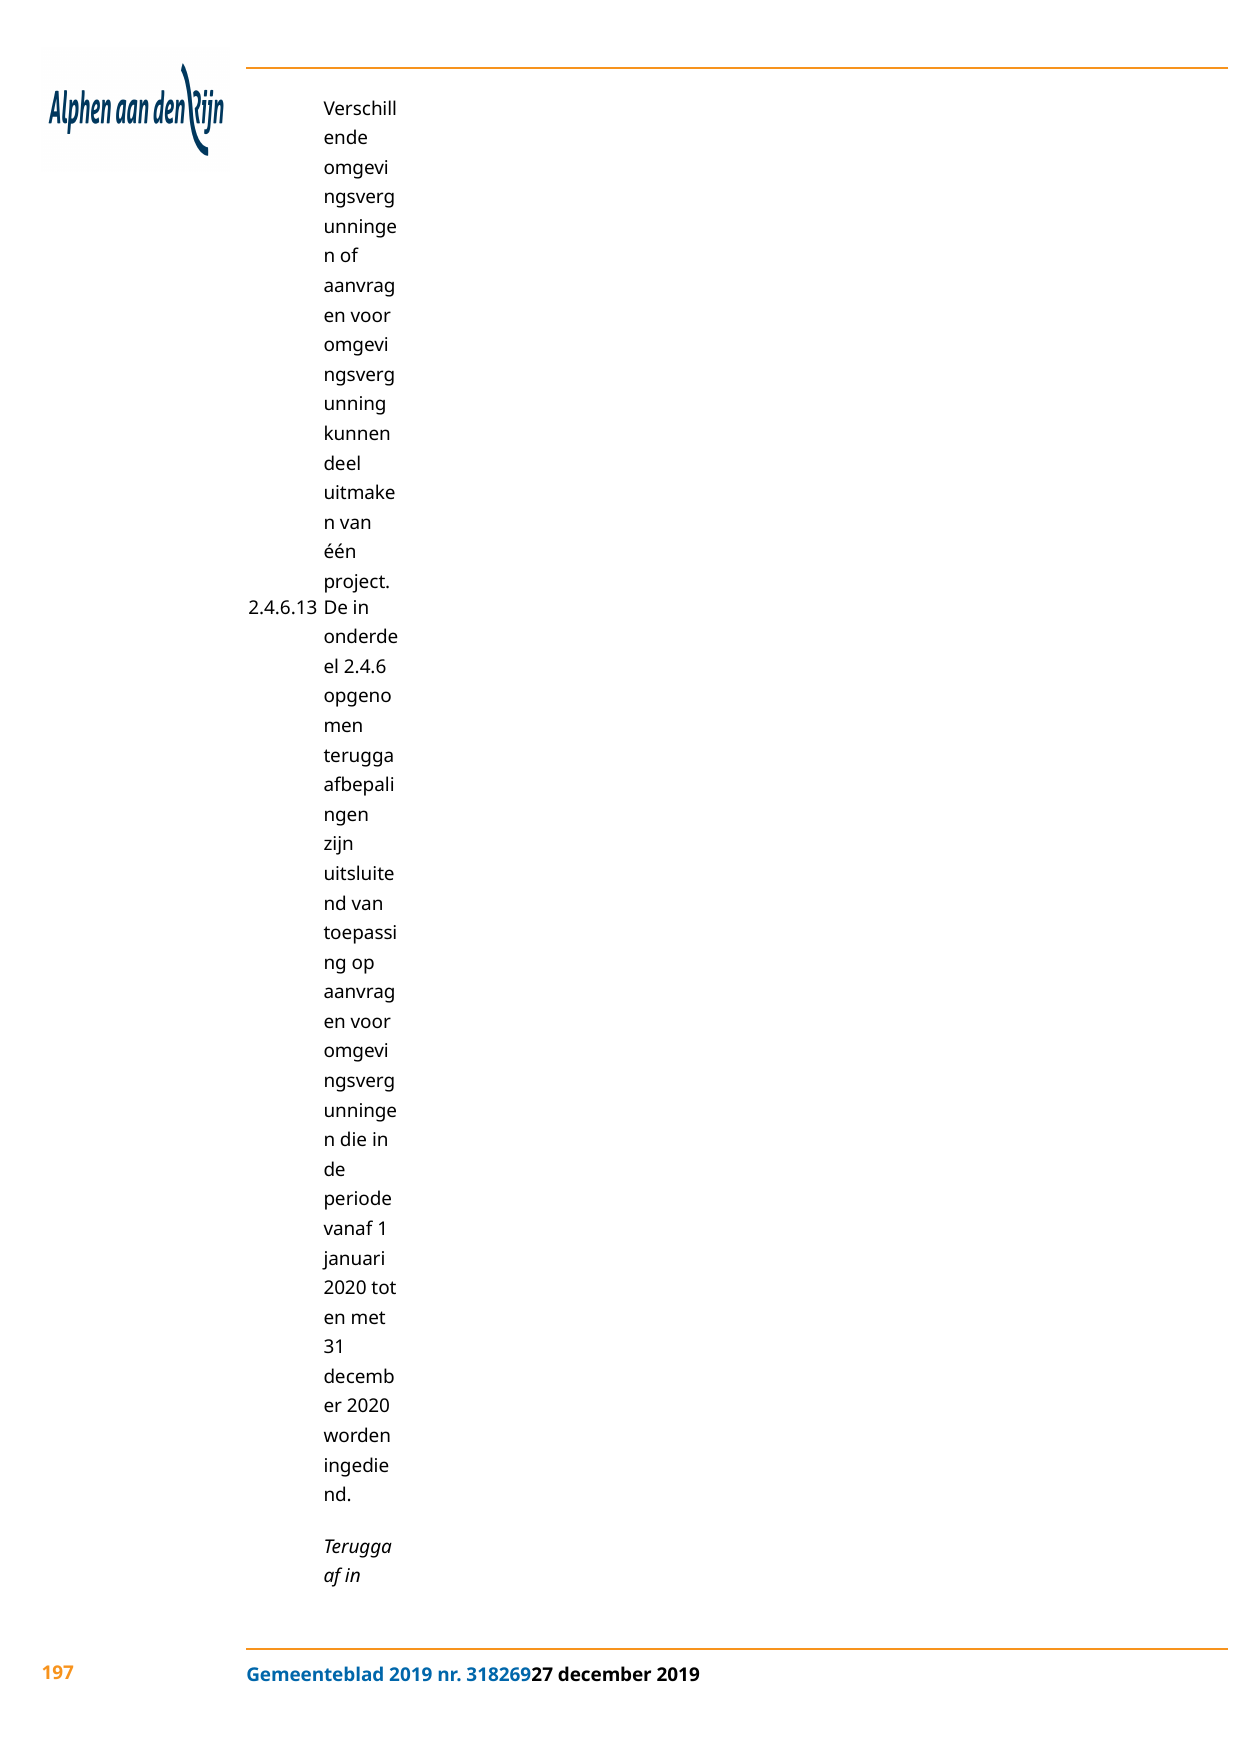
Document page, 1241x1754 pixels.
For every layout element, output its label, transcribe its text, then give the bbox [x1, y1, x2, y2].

table_cell [474, 594, 549, 1507]
table_cell Teruggaaf in [323, 1533, 398, 1588]
table_cell De in onderdeel 2.4.6 opgenomen teruggaafbepalingen zijn uitsluitend van toepassing op aanvragen voor omgevingsvergunningen die in de periode vanaf 1 januari 2020 tot en met 31 december 2020 worden ingediend. [323, 594, 398, 1507]
table_cell [323, 1507, 398, 1533]
table_cell [399, 1507, 474, 1533]
table_cell [248, 1507, 323, 1533]
picture [41, 47, 231, 172]
table_cell [248, 1533, 323, 1588]
table_cell Verschillende omgevingsvergunningen of aanvragen voor omgevingsvergunning kunnen deel uitmaken van één project. [323, 95, 398, 594]
table_cell [474, 1533, 549, 1588]
table_cell [474, 95, 549, 594]
table_cell [248, 95, 323, 594]
table_cell [399, 95, 474, 594]
table_cell 2.4.6.13 [248, 594, 323, 1507]
table_cell [399, 594, 474, 1507]
table_cell [474, 1507, 549, 1533]
table_cell [399, 1533, 474, 1588]
